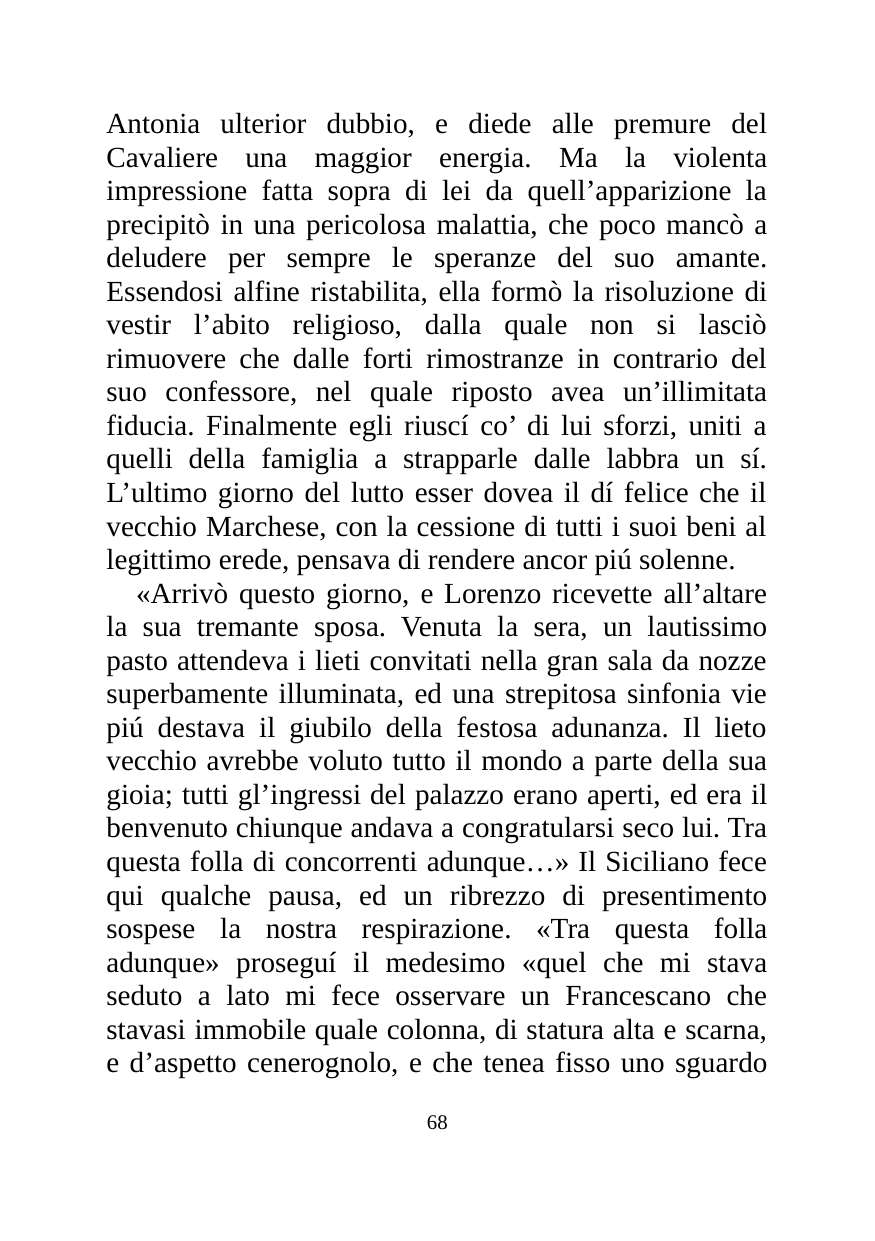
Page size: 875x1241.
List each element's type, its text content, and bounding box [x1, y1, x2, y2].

text Antonia ulterior dubbio, e diede alle premure del Cavaliere una maggior energia. Ma la violenta impressione fatta sopra di lei da quell’apparizione la precipitò in una pericolosa malattia, che poco mancò a deludere per sempre le speranze del suo amante. Essendosi alfine ristabilita, ella formò la risoluzione di vestir l’abito religioso, dalla quale non si lasciò rimuovere che dalle forti rimostranze in contrario del suo confessore, nel quale riposto avea un’illimitata fiducia. Finalmente egli riuscí co’ di lui sforzi, uniti a quelli della famiglia a strapparle dalle labbra un sí. L’ultimo giorno del lutto esser dovea il dí felice che il vecchio Marchese, con la cessione di tutti i suoi beni al legittimo erede, pensava di rendere ancor piú solenne. [106, 106, 768, 576]
text «Arrivò questo giorno, e Lorenzo ricevette all’altare la sua tremante sposa. Venuta la sera, un lautissimo pasto attendeva i lieti convitati nella gran sala da nozze superbamente illuminata, ed una strepitosa sinfonia vie piú destava il giubilo della festosa adunanza. Il lieto vecchio avrebbe voluto tutto il mondo a parte della sua gioia; tutti gl’ingressi del palazzo erano aperti, ed era il benvenuto chiunque andava a congratularsi seco lui. Tra questa folla di concorrenti adunque…» Il Siciliano fece qui qualche pausa, ed un ribrezzo di presentimento sospese la nostra respirazione. «Tra questa folla adunque» proseguí il medesimo «quel che mi stava seduto a lato mi fece osservare un Francescano che stavasi immobile quale colonna, di statura alta e scarna, e d’aspetto cenerognolo, e che tenea fisso uno sguardo [106, 576, 768, 1079]
